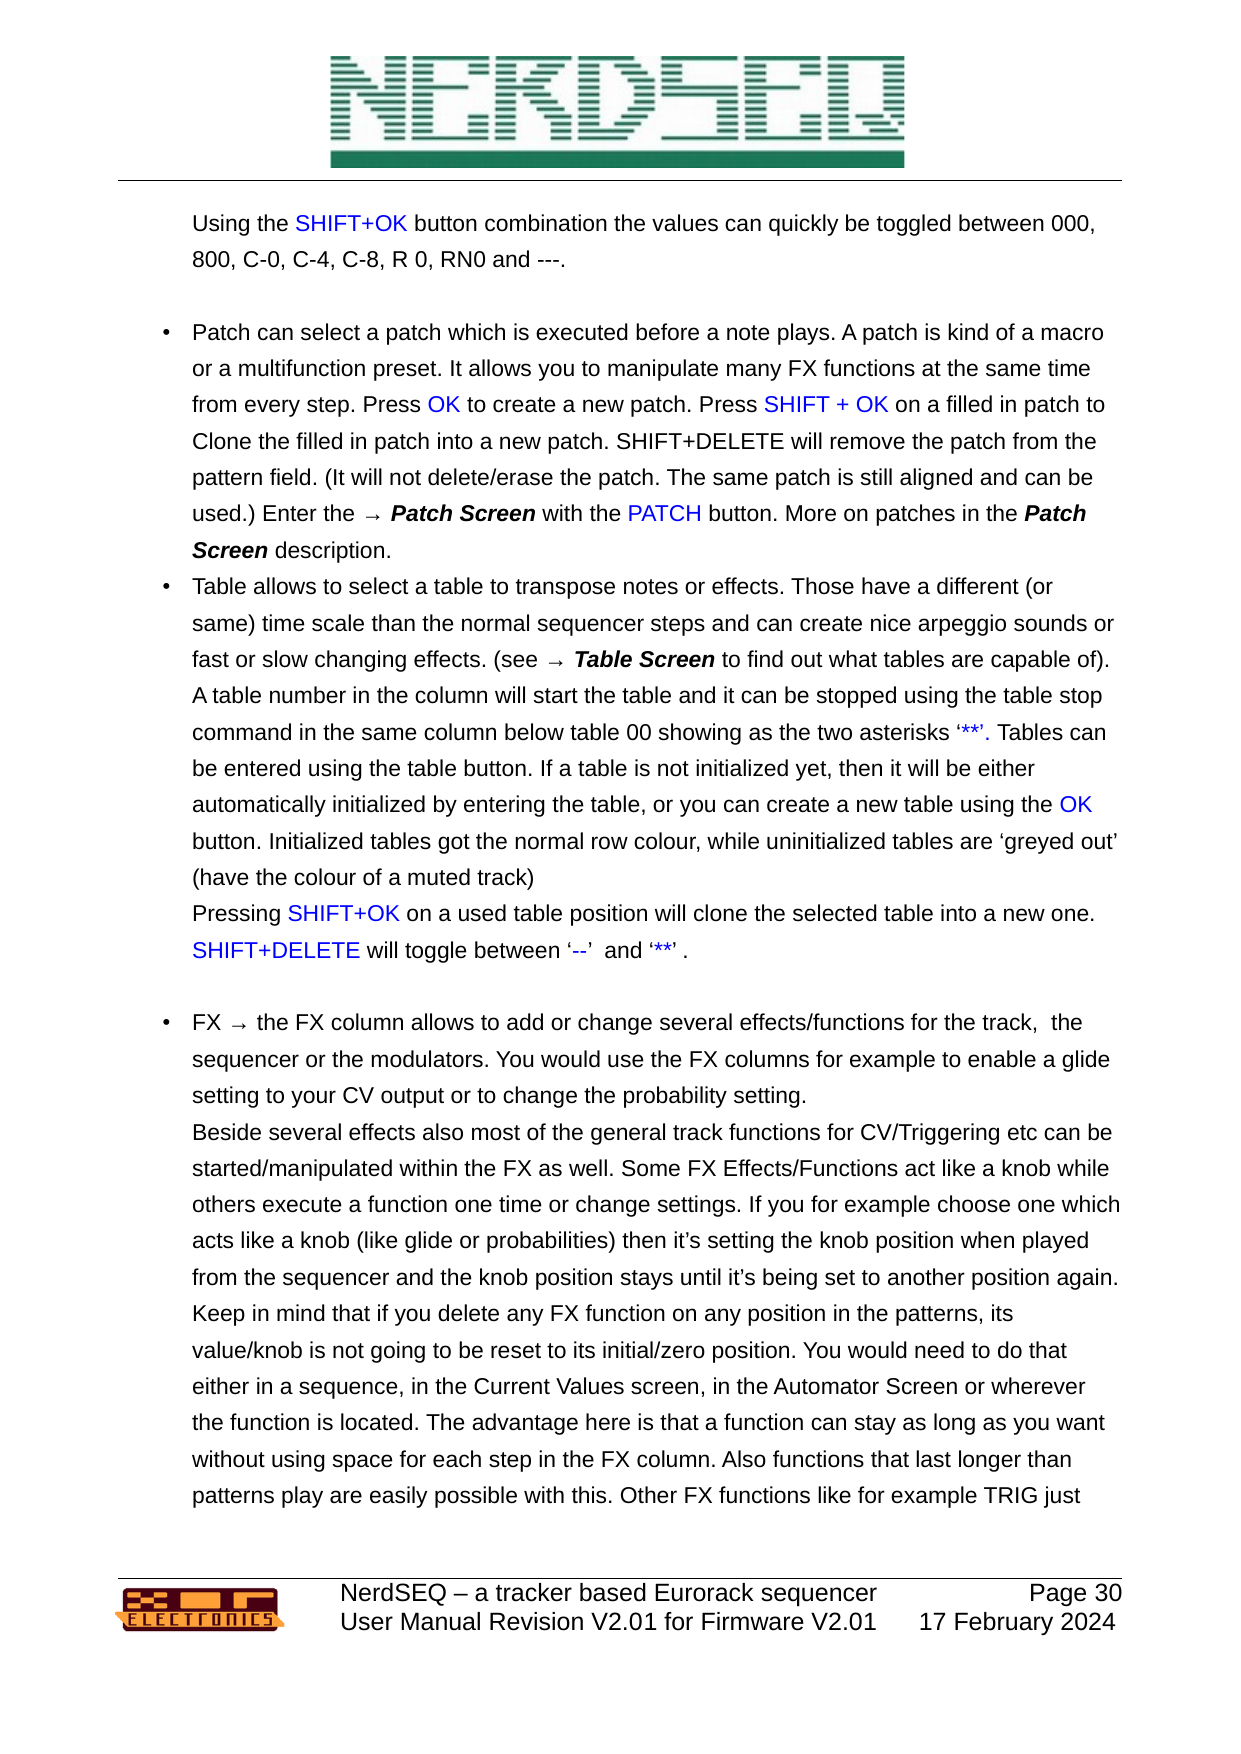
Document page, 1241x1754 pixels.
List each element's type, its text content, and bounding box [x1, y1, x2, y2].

picture [115, 1584, 285, 1634]
list SHIFT+DELETE will toggle between ‘--’ and ‘**’ . [162, 937, 1122, 963]
list Patch can select a patch which is executed before a note plays. A patch is kind of a macro or a multifunction preset. It allows you to manipulate many FX functions at the same time from every step. Press OK to create a new patch. Press SHIFT + OK on a filled in patch to Clone the filled in patch into a new patch. SHIFT+DELETE will remove the patch from the pattern field. (It will not delete/erase the patch. The same patch is still aligned and can be used.) Enter the → Patch Screen with the PATCH button. More on patches in the Patch Screen description. [162, 319, 1122, 563]
list A table number in the column will start the table and it can be stopped using the table stop command in the same column below table 00 showing as the two asterisks ‘**’. Tables can be entered using the table button. If a table is not initialized yet, then it will be either automatically initialized by entering the table, or you can create a new table using the OK button. Initialized tables got the normal row colour, while uninitialized tables are ‘greyed out’ (have the colour of a muted track) [162, 682, 1122, 890]
picture [330, 56, 905, 168]
list Beside several effects also most of the general track functions for CV/Triggering etc can be started/manipulated within the FX as well. Some FX Effects/Functions act like a knob while others execute a function one time or change settings. If you for example choose one which acts like a knob (like glide or probabilities) then it’s setting the knob position when played from the sequencer and the knob position stays until it’s being set to another position again. Keep in mind that if you delete any FX function on any position in the patterns, its value/knob is not going to be reset to its initial/zero position. You would need to do that either in a sequence, in the Current Values screen, in the Automator Screen or wherever the function is located. The advantage here is that a function can stay as long as you want without using space for each step in the FX column. Also functions that last longer than patterns play are easily possible with this. Other FX functions like for example TRIG just [162, 1118, 1122, 1508]
list FX → the FX column allows to add or change several effects/functions for the track, the sequencer or the modulators. You would use the FX columns for example to enable a glide setting to your CV output or to change the probability setting. [162, 1009, 1122, 1108]
list Pressing SHIFT+OK on a used table position will clone the selected table into a new one. [162, 900, 1122, 927]
list Using the SHIFT+OK button combination the values can quickly be toggled between 000, 800, C-0, C-4, C-8, R 0, RN0 and ---. [162, 209, 1122, 272]
list Table allows to select a table to transpose notes or effects. Those have a different (or same) time scale than the normal sequencer steps and can create nice arpeggio sounds or fast or slow changing effects. (see → Table Screen to find out what tables are capable of). [162, 573, 1122, 672]
